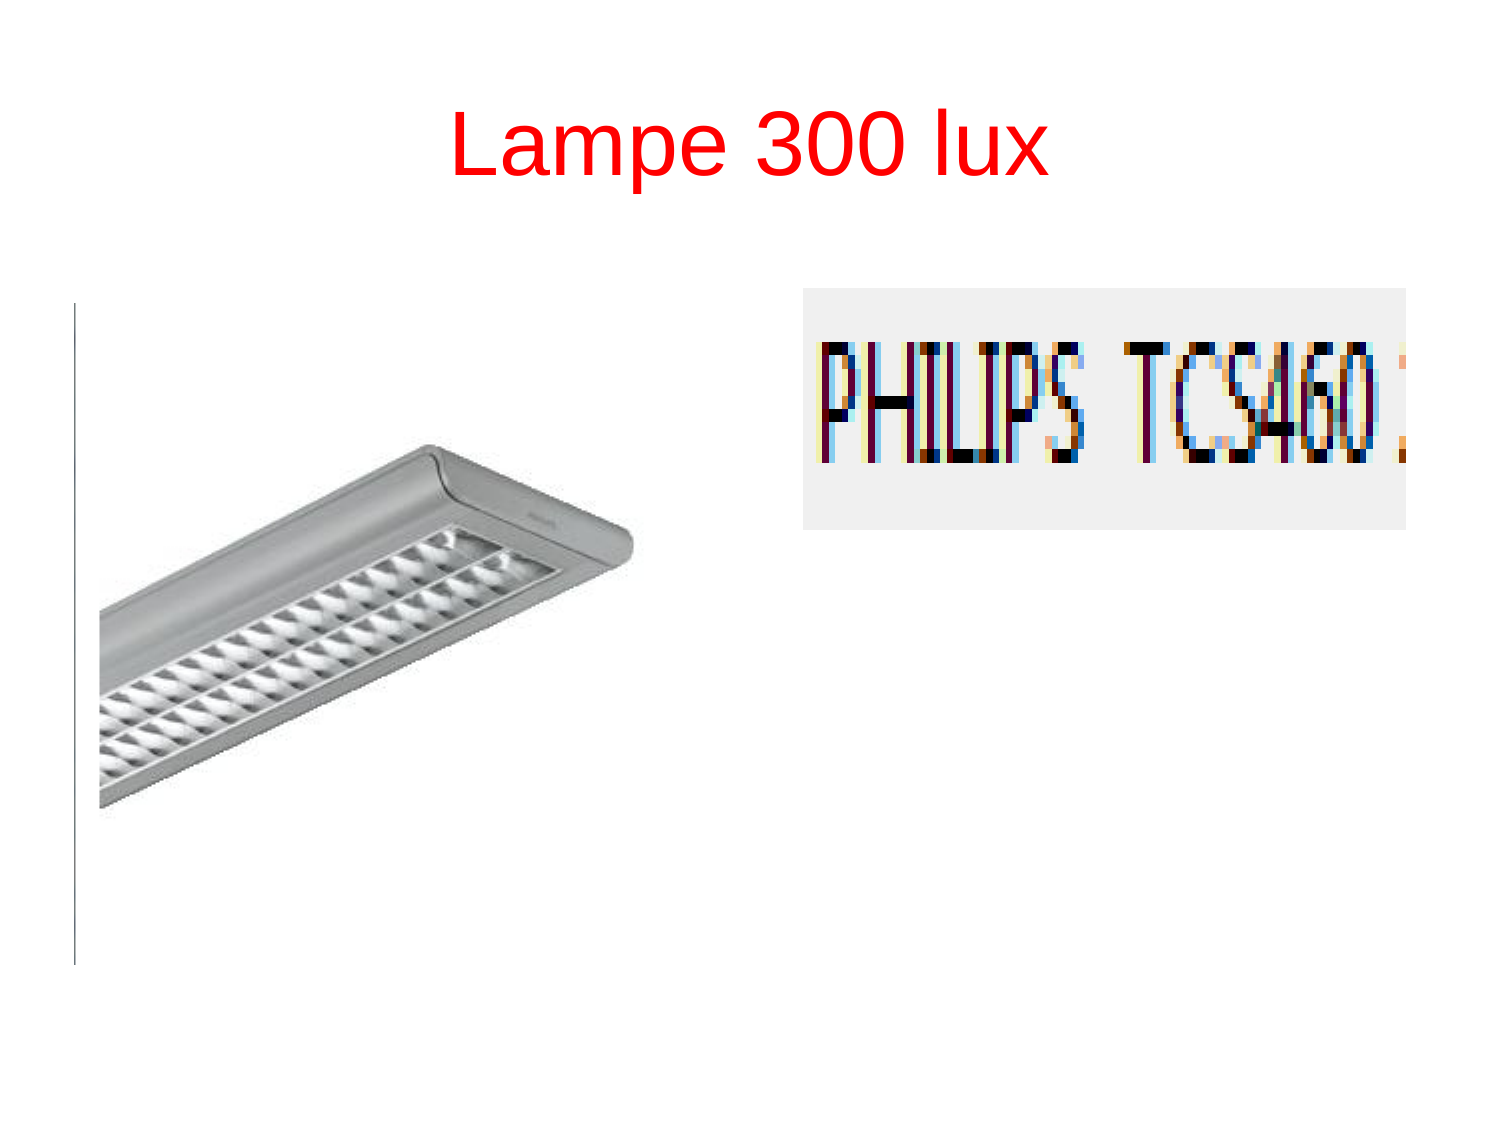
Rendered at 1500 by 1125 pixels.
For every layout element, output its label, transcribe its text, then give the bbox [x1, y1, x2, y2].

title Lampe 300 lux [75, 45, 1426, 233]
picture [803, 275, 1406, 544]
picture [74, 303, 734, 965]
